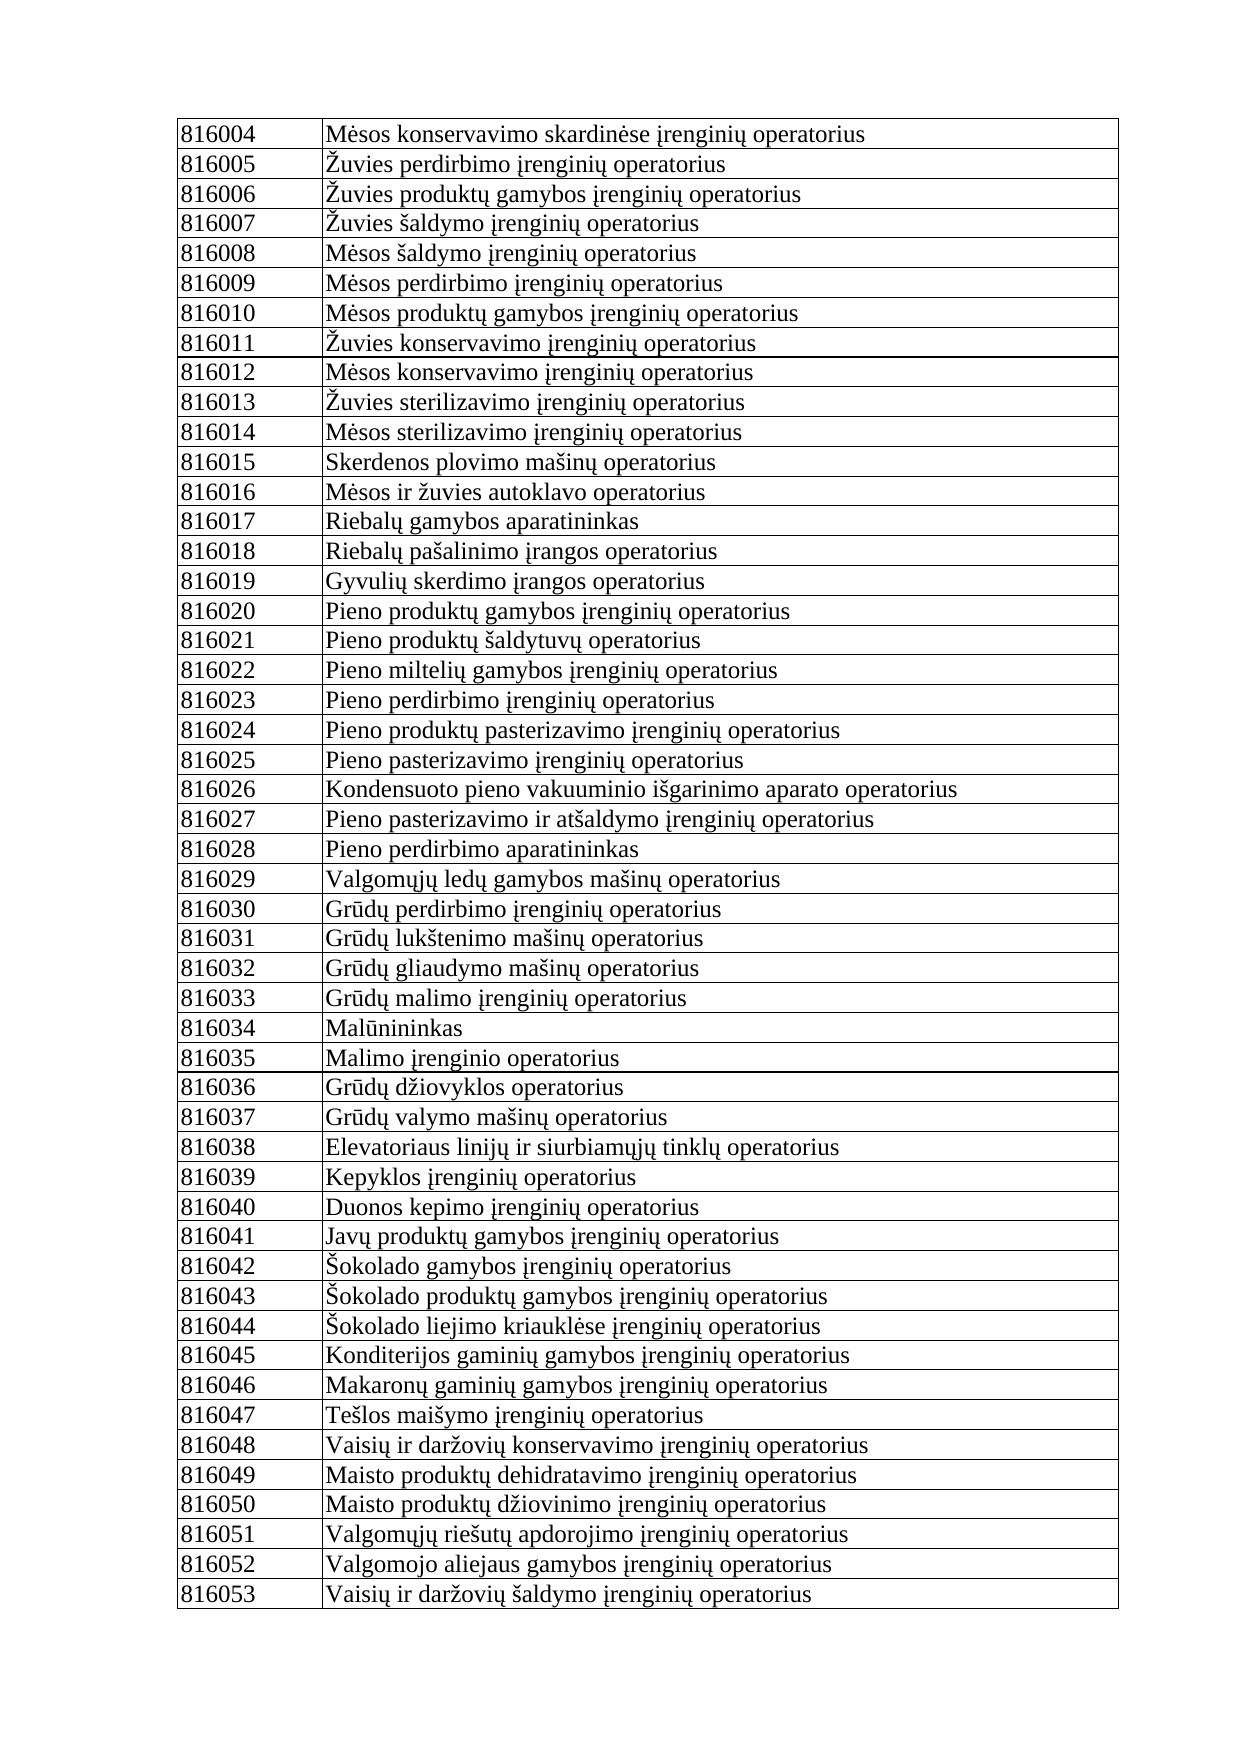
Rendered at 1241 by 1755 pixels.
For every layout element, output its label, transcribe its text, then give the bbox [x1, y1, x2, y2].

table_cell 816027 [178, 804, 322, 833]
table_cell 816007 [178, 209, 322, 237]
table_cell 816040 [178, 1192, 322, 1220]
table_cell 816008 [178, 238, 322, 267]
table_cell 816047 [178, 1400, 322, 1429]
table_cell Kondensuoto pieno vakuuminio išgarinimo aparato operatorius [323, 775, 1118, 803]
table_cell Maisto produktų dehidratavimo įrenginių operatorius [323, 1460, 1118, 1488]
table_cell Makaronų gaminių gamybos įrenginių operatorius [323, 1370, 1118, 1399]
table_cell 816052 [178, 1549, 322, 1578]
table_cell Gyvulių skerdimo įrangos operatorius [323, 566, 1118, 595]
table_cell 816010 [178, 298, 322, 327]
table_cell Pieno produktų šaldytuvų operatorius [323, 626, 1118, 654]
table_cell 816013 [178, 387, 322, 416]
table_cell Valgomojo aliejaus gamybos įrenginių operatorius [323, 1549, 1118, 1578]
table_cell 816017 [178, 506, 322, 535]
table_cell 816043 [178, 1281, 322, 1310]
table_cell Valgomųjų riešutų apdorojimo įrenginių operatorius [323, 1519, 1118, 1548]
table_cell 816012 [178, 358, 322, 386]
table_cell Tešlos maišymo įrenginių operatorius [323, 1400, 1118, 1429]
table_cell Kepyklos įrenginių operatorius [323, 1162, 1118, 1191]
table_cell Pieno produktų pasterizavimo įrenginių operatorius [323, 715, 1118, 744]
table_cell Šokolado produktų gamybos įrenginių operatorius [323, 1281, 1118, 1310]
table_cell Riebalų gamybos aparatininkas [323, 506, 1118, 535]
table_cell Pieno perdirbimo aparatininkas [323, 834, 1118, 863]
table_cell Žuvies produktų gamybos įrenginių operatorius [323, 179, 1118, 207]
table_cell 816015 [178, 447, 322, 476]
table_cell Žuvies sterilizavimo įrenginių operatorius [323, 387, 1118, 416]
table_cell 816050 [178, 1490, 322, 1518]
table_cell 816037 [178, 1102, 322, 1131]
table_cell Grūdų perdirbimo įrenginių operatorius [323, 894, 1118, 922]
table_cell 816004 [178, 119, 322, 148]
table_cell Mėsos konservavimo įrenginių operatorius [323, 358, 1118, 386]
table_cell Šokolado gamybos įrenginių operatorius [323, 1251, 1118, 1280]
table_cell 816014 [178, 417, 322, 446]
table_cell 816051 [178, 1519, 322, 1548]
table_cell Pieno miltelių gamybos įrenginių operatorius [323, 655, 1118, 684]
table_cell 816028 [178, 834, 322, 863]
table_cell 816018 [178, 536, 322, 565]
table_cell 816038 [178, 1132, 322, 1161]
table_cell Elevatoriaus linijų ir siurbiamųjų tinklų operatorius [323, 1132, 1118, 1161]
table_cell Mėsos perdirbimo įrenginių operatorius [323, 268, 1118, 297]
table_cell Žuvies perdirbimo įrenginių operatorius [323, 149, 1118, 178]
table_cell Mėsos ir žuvies autoklavo operatorius [323, 477, 1118, 505]
table_cell Žuvies šaldymo įrenginių operatorius [323, 209, 1118, 237]
table_cell 816048 [178, 1430, 322, 1459]
table_cell Mėsos šaldymo įrenginių operatorius [323, 238, 1118, 267]
table_cell Grūdų lukštenimo mašinų operatorius [323, 924, 1118, 952]
table_cell Malūnininkas [323, 1013, 1118, 1042]
table_cell 816006 [178, 179, 322, 207]
table_cell 816034 [178, 1013, 322, 1042]
table_cell 816016 [178, 477, 322, 505]
table_cell 816039 [178, 1162, 322, 1191]
table_cell Šokolado liejimo kriauklėse įrenginių operatorius [323, 1311, 1118, 1339]
table_cell 816035 [178, 1043, 322, 1071]
table_cell 816005 [178, 149, 322, 178]
table_cell 816019 [178, 566, 322, 595]
table_cell Grūdų malimo įrenginių operatorius [323, 983, 1118, 1012]
table_cell 816025 [178, 745, 322, 773]
table_cell 816045 [178, 1341, 322, 1369]
table_cell Maisto produktų džiovinimo įrenginių operatorius [323, 1490, 1118, 1518]
table_cell Skerdenos plovimo mašinų operatorius [323, 447, 1118, 476]
table_cell 816036 [178, 1073, 322, 1101]
table_cell 816023 [178, 685, 322, 714]
table_cell Pieno produktų gamybos įrenginių operatorius [323, 596, 1118, 624]
table_cell 816033 [178, 983, 322, 1012]
table_cell Duonos kepimo įrenginių operatorius [323, 1192, 1118, 1220]
table_cell 816020 [178, 596, 322, 624]
table_cell Mėsos sterilizavimo įrenginių operatorius [323, 417, 1118, 446]
table_cell 816041 [178, 1221, 322, 1250]
table_cell Grūdų valymo mašinų operatorius [323, 1102, 1118, 1131]
table_cell Valgomųjų ledų gamybos mašinų operatorius [323, 864, 1118, 893]
table_cell 816024 [178, 715, 322, 744]
table_cell Malimo įrenginio operatorius [323, 1043, 1118, 1071]
table_cell Pieno perdirbimo įrenginių operatorius [323, 685, 1118, 714]
table_cell 816011 [178, 328, 322, 356]
table_cell Pieno pasterizavimo įrenginių operatorius [323, 745, 1118, 773]
table_cell 816031 [178, 924, 322, 952]
table_cell 816026 [178, 775, 322, 803]
table_cell Vaisių ir daržovių šaldymo įrenginių operatorius [323, 1579, 1118, 1608]
table_cell Mėsos produktų gamybos įrenginių operatorius [323, 298, 1118, 327]
table_cell 816042 [178, 1251, 322, 1280]
table_cell Riebalų pašalinimo įrangos operatorius [323, 536, 1118, 565]
table_cell 816029 [178, 864, 322, 893]
table_cell 816046 [178, 1370, 322, 1399]
table_cell Grūdų džiovyklos operatorius [323, 1073, 1118, 1101]
table_cell 816044 [178, 1311, 322, 1339]
table_cell 816022 [178, 655, 322, 684]
table_cell Žuvies konservavimo įrenginių operatorius [323, 328, 1118, 356]
table_cell 816049 [178, 1460, 322, 1488]
table_cell Mėsos konservavimo skardinėse įrenginių operatorius [323, 119, 1118, 148]
table_cell 816030 [178, 894, 322, 922]
table_cell Vaisių ir daržovių konservavimo įrenginių operatorius [323, 1430, 1118, 1459]
table_cell 816009 [178, 268, 322, 297]
table_cell Grūdų gliaudymo mašinų operatorius [323, 953, 1118, 982]
table_cell 816053 [178, 1579, 322, 1608]
table_cell Pieno pasterizavimo ir atšaldymo įrenginių operatorius [323, 804, 1118, 833]
table_cell Konditerijos gaminių gamybos įrenginių operatorius [323, 1341, 1118, 1369]
table_cell Javų produktų gamybos įrenginių operatorius [323, 1221, 1118, 1250]
table_cell 816021 [178, 626, 322, 654]
table_cell 816032 [178, 953, 322, 982]
